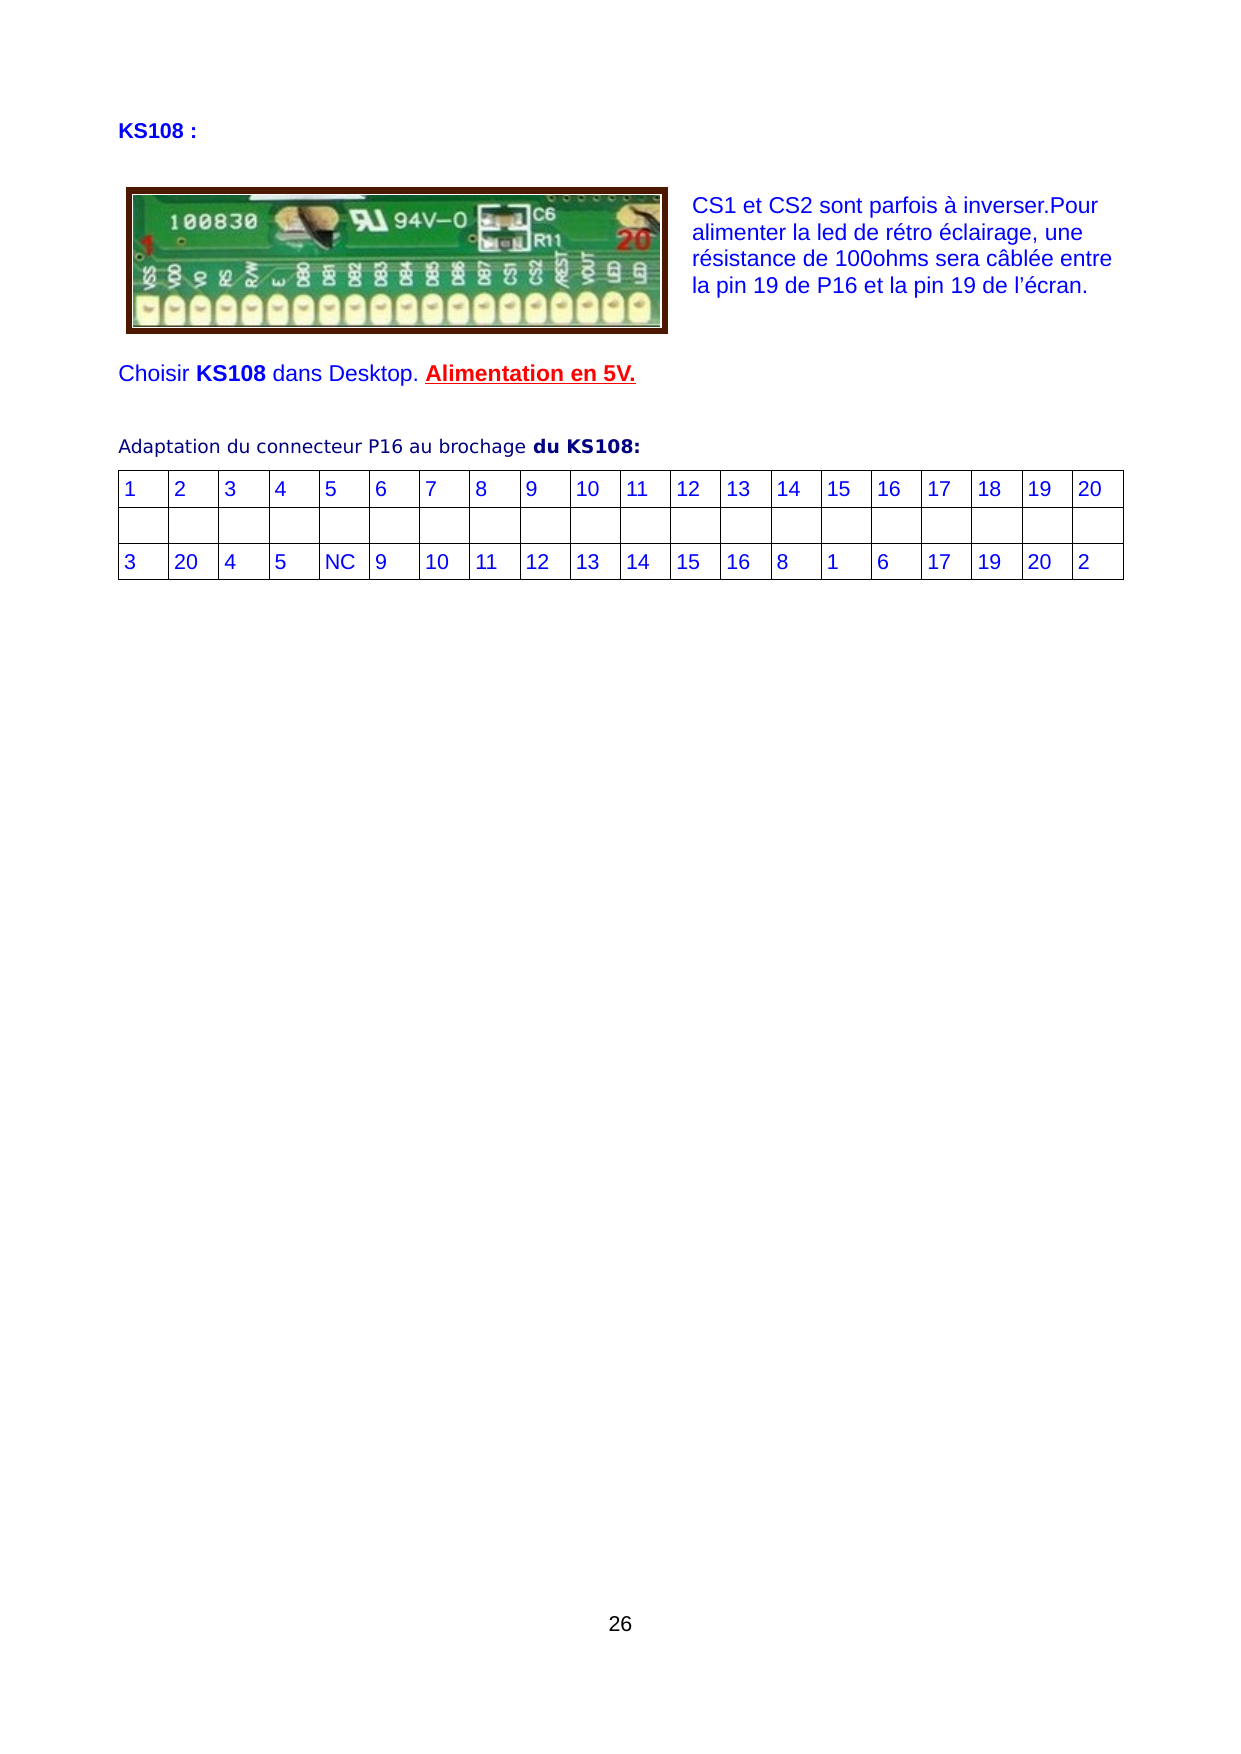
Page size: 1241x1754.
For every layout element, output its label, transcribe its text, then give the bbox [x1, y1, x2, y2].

table_header 5 [320, 471, 369, 507]
table_header 9 [521, 471, 570, 507]
table_cell [1073, 508, 1123, 543]
table_header 8 [470, 471, 520, 507]
table_cell [621, 508, 670, 543]
table_cell [772, 508, 821, 543]
text Choisir KS108 dans Desktop. Alimentation en 5V. [118, 360, 1122, 386]
table_cell 1 [822, 544, 871, 579]
table_cell 12 [521, 544, 570, 579]
table_cell NC [320, 544, 369, 579]
table_header 20 [1073, 471, 1123, 507]
table_cell 4 [219, 544, 269, 579]
table_cell [420, 508, 469, 543]
table_cell [219, 508, 269, 543]
table_header 2 [169, 471, 218, 507]
table_cell 6 [872, 544, 921, 579]
table_header 3 [219, 471, 269, 507]
table_cell 15 [671, 544, 720, 579]
table_cell [470, 508, 520, 543]
table_cell 20 [169, 544, 218, 579]
table_cell [872, 508, 921, 543]
table_cell [972, 508, 1022, 543]
table_cell [922, 508, 971, 543]
table_header 4 [270, 471, 319, 507]
table_cell 17 [922, 544, 971, 579]
table_header 14 [772, 471, 821, 507]
text CS1 et CS2 sont parfois à inverser.Pour alimenter la led de rétro éclairage, une résistance de 100ohms sera câblée entre la pin 19 de P16 et la pin 19 de l’écran. [668, 192, 1122, 298]
table_cell 3 [119, 544, 168, 579]
picture [134, 195, 660, 326]
table_cell 13 [571, 544, 620, 579]
table_cell [320, 508, 369, 543]
table_header 17 [922, 471, 971, 507]
table_header 18 [972, 471, 1022, 507]
table_header 1 [119, 471, 168, 507]
table_cell [671, 508, 720, 543]
table_header 19 [1023, 471, 1072, 507]
table_cell [370, 508, 419, 543]
table_cell 16 [721, 544, 771, 579]
table_header 13 [721, 471, 771, 507]
table_cell 20 [1023, 544, 1072, 579]
table_cell [571, 508, 620, 543]
table_cell [721, 508, 771, 543]
table_header 10 [571, 471, 620, 507]
table_cell 14 [621, 544, 670, 579]
table_cell [169, 508, 218, 543]
table_cell [521, 508, 570, 543]
text Adaptation du connecteur P16 au brochage du KS108: [118, 436, 1122, 458]
table_cell 8 [772, 544, 821, 579]
table_header 7 [420, 471, 469, 507]
table_header 15 [822, 471, 871, 507]
table_header 16 [872, 471, 921, 507]
table_cell [270, 508, 319, 543]
table_cell 9 [370, 544, 419, 579]
table_cell [822, 508, 871, 543]
table_cell 2 [1073, 544, 1123, 579]
table_header 6 [370, 471, 419, 507]
table_cell [1023, 508, 1072, 543]
table_header 12 [671, 471, 720, 507]
table_cell 19 [972, 544, 1022, 579]
table_cell 5 [270, 544, 319, 579]
table_cell [119, 508, 168, 543]
table_header 11 [621, 471, 670, 507]
table_cell 11 [470, 544, 520, 579]
table_cell 10 [420, 544, 469, 579]
text KS108 : [118, 118, 1122, 143]
